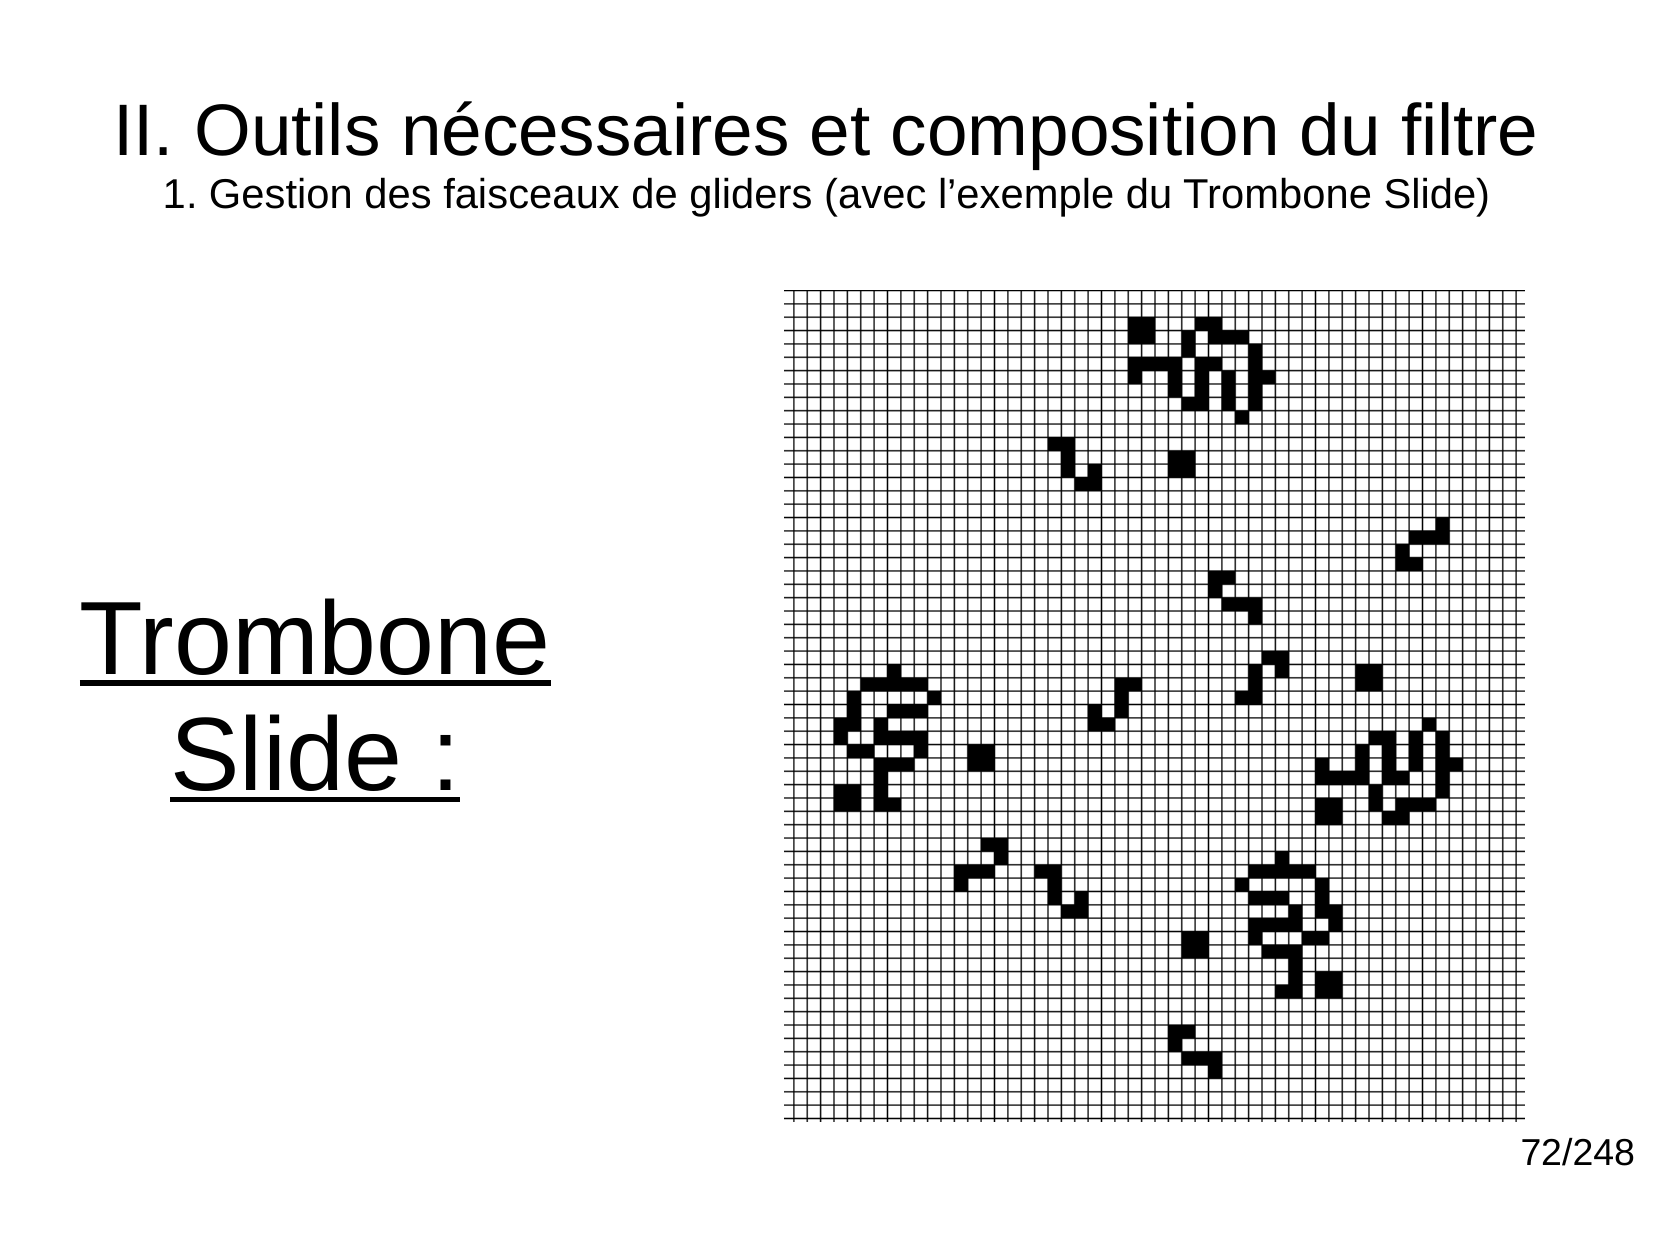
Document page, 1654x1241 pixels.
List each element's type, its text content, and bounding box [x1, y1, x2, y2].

text_box TromboneSlide : [65, 572, 591, 937]
title II. Outils nécessaires et composition du filtre 1. Gestion des faisceaux de gliders (avec l’exemple du Trombone Slide) [82, 49, 1571, 257]
picture [784, 290, 1525, 1123]
text_box <number>/248 [1505, 1124, 1654, 1182]
